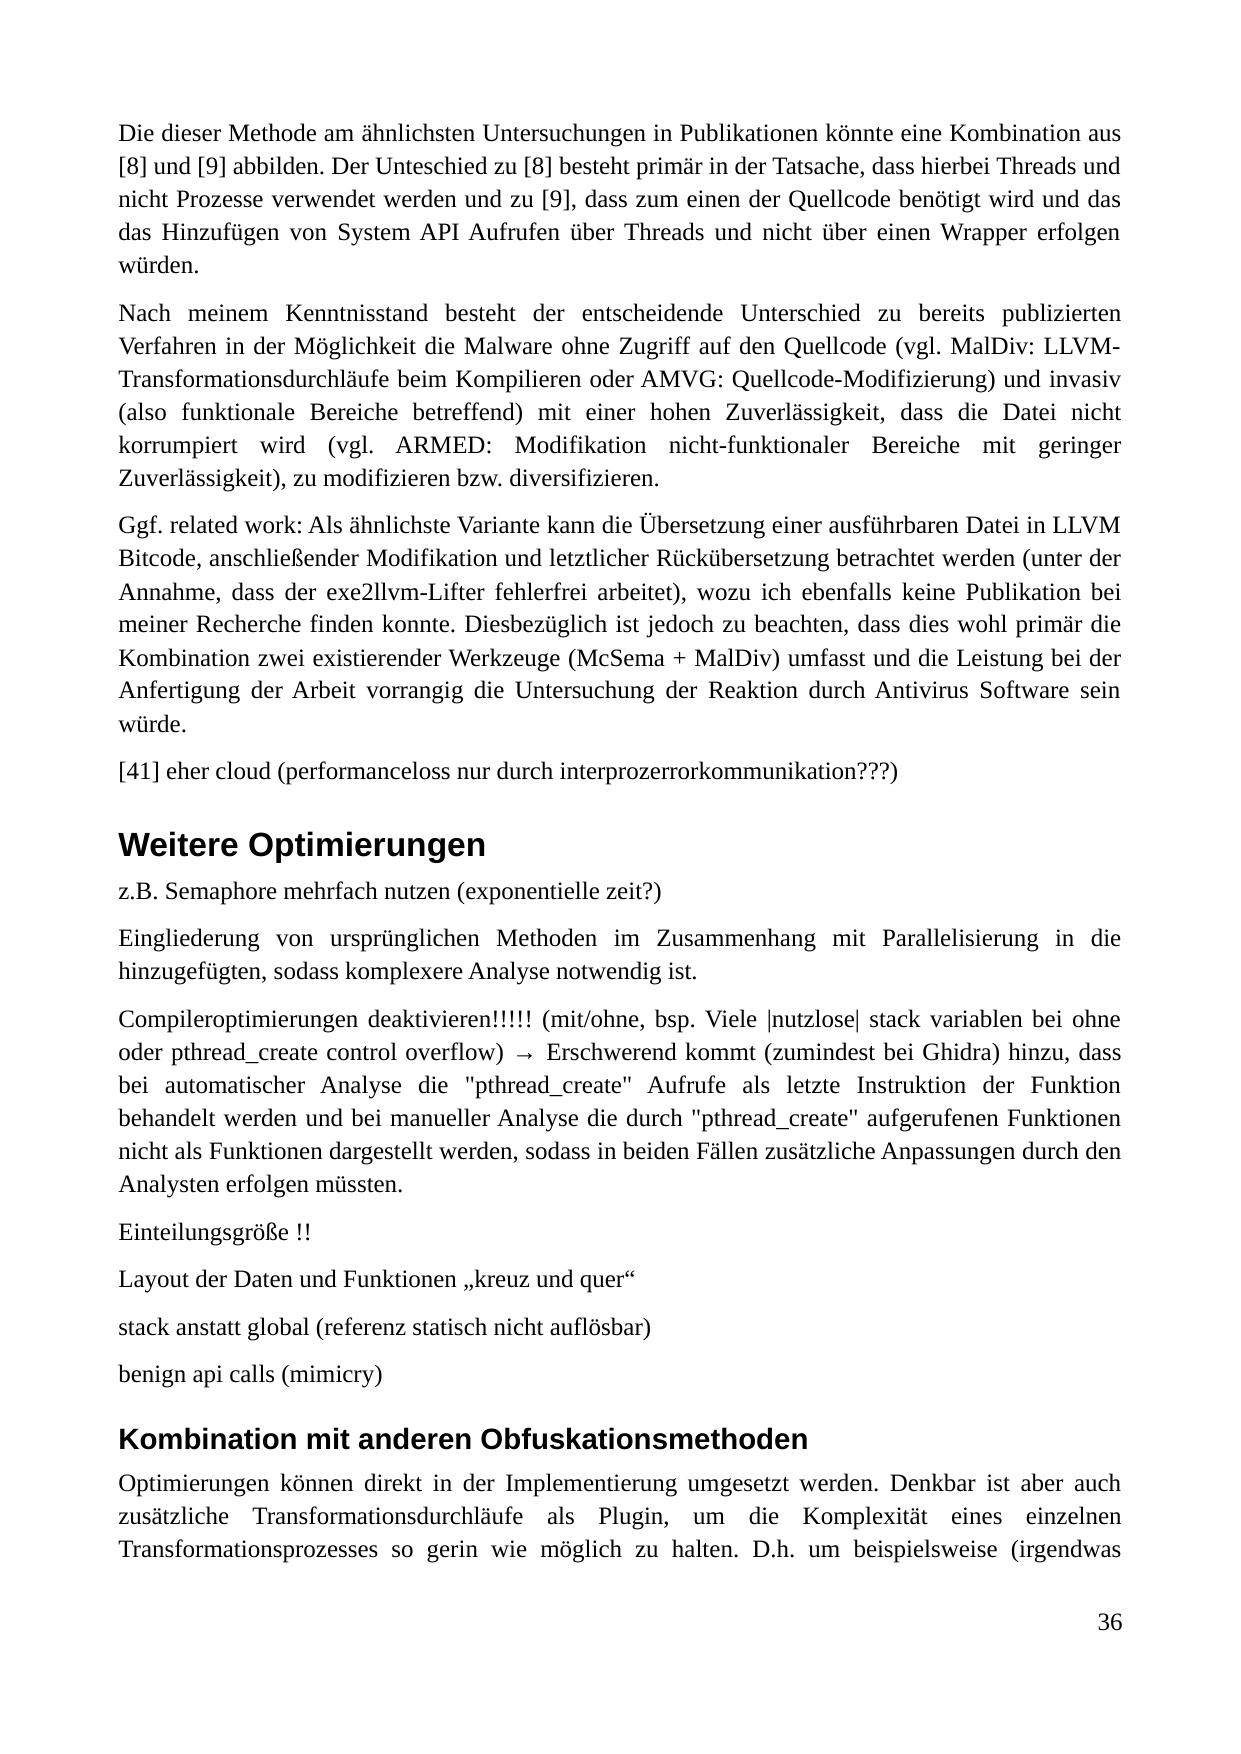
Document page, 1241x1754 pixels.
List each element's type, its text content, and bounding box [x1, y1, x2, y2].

subtitle Kombination mit anderen Obfuskationsmethoden [118, 1422, 1122, 1456]
text Eingliederung von ursprünglichen Methoden im Zusammenhang mit Parallelisierung in die hinzugefügten, sodass komplexere Analyse notwendig ist. [118, 923, 1122, 985]
text Ggf. related work: Als ähnlichste Variante kann die Übersetzung einer ausführbaren Datei in LLVM Bitcode, anschließender Modifikation und letztlicher Rückübersetzung betrachtet werden (unter der Annahme, dass der exe2llvm-Lifter fehlerfrei arbeitet), wozu ich ebenfalls keine Publikation bei meiner Recherche finden konnte. Diesbezüglich ist jedoch zu beachten, dass dies wohl primär die Kombination zwei existierender Werkzeuge (McSema + MalDiv) umfasst und die Leistung bei der Anfertigung der Arbeit vorrangig die Untersuchung der Reaktion durch Antivirus Software sein würde. [118, 511, 1122, 737]
text Layout der Daten und Funktionen „kreuz und quer“ [118, 1264, 1122, 1293]
text stack anstatt global (referenz statisch nicht auflösbar) [118, 1312, 1122, 1341]
text benign api calls (mimicry) [118, 1359, 1122, 1388]
text Compileroptimierungen deaktivieren!!!!! (mit/ohne, bsp. Viele |nutzlose| stack variablen bei ohne oder pthread_create control overflow) → Erschwerend kommt (zumindest bei Ghidra) hinzu, dass bei automatischer Analyse die "pthread_create" Aufrufe als letzte Instruktion der Funktion behandelt werden und bei manueller Analyse die durch "pthread_create" aufgerufenen Funktionen nicht als Funktionen dargestellt werden, sodass in beiden Fällen zusätzliche Anpassungen durch den Analysten erfolgen müssten. [118, 1004, 1122, 1198]
text Die dieser Methode am ähnlichsten Untersuchungen in Publikationen könnte eine Kombination aus [8] und [9] abbilden. Der Unteschied zu [8] besteht primär in der Tatsache, dass hierbei Threads und nicht Prozesse verwendet werden und zu [9], dass zum einen der Quellcode benötigt wird und das das Hinzufügen von System API Aufrufen über Threads und nicht über einen Wrapper erfolgen würden. [118, 118, 1122, 279]
subtitle Weitere Optimierungen [118, 825, 1122, 863]
text Nach meinem Kenntnisstand besteht der entscheidende Unterschied zu bereits publizierten Verfahren in der Möglichkeit die Malware ohne Zugriff auf den Quellcode (vgl. MalDiv: LLVM-Transformationsdurchläufe beim Kompilieren oder AMVG: Quellcode-Modifizierung) und invasiv (also funktionale Bereiche betreffend) mit einer hohen Zuverlässigkeit, dass die Datei nicht korrumpiert wird (vgl. ARMED: Modifikation nicht-funktionaler Bereiche mit geringer Zuverlässigkeit), zu modifizieren bzw. diversifizieren. [118, 298, 1122, 492]
text Optimierungen können direkt in der Implementierung umgesetzt werden. Denkbar ist aber auch zusätzliche Transformationsdurchläufe als Plugin, um die Komplexität eines einzelnen Transformationsprozesses so gerin wie möglich zu halten. D.h. um beispielsweise (irgendwas [118, 1468, 1122, 1563]
text z.B. Semaphore mehrfach nutzen (exponentielle zeit?) [118, 876, 1122, 904]
text [41] eher cloud (performanceloss nur durch interprozerrorkommunikation???) [118, 756, 1122, 785]
text Einteilungsgröße !! [118, 1217, 1122, 1246]
